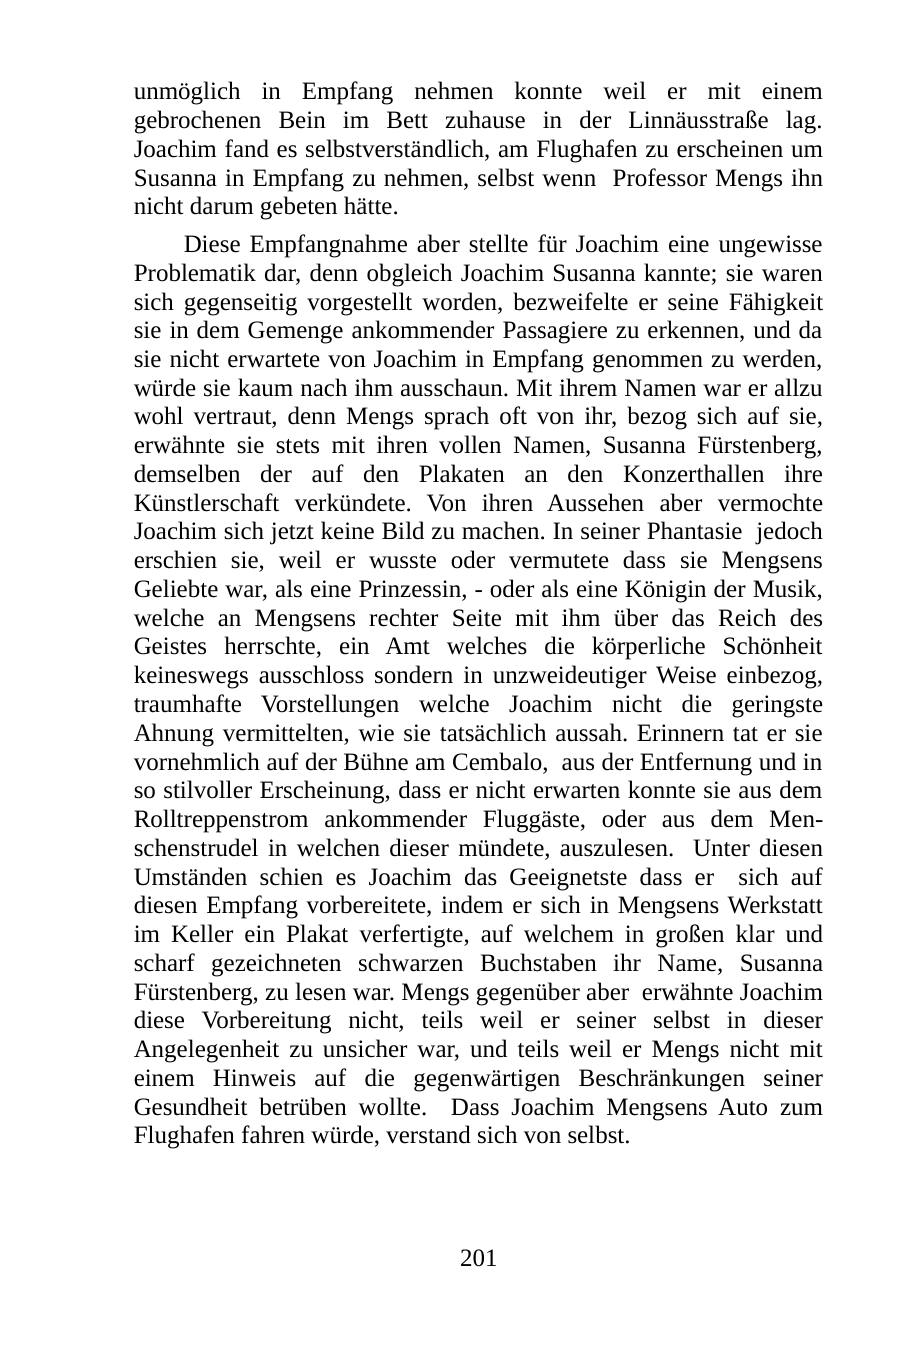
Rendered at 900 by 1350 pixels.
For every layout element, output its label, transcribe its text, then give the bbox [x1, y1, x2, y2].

text Diese Empfangnahme aber stellte für Joachim eine ungewisse Problematik dar, denn obgleich Joachim Susanna kannte; sie waren sich gegenseitig vorgestellt worden, bezweifelte er seine Fähigkeit sie in dem Gemenge ankommender Passagiere zu erkennen, und da sie nicht erwartete von Joachim in Empfang genommen zu werden, würde sie kaum nach ihm ausschaun. Mit ihrem Namen war er allzu wohl vertraut, denn Mengs sprach oft von ihr, bezog sich auf sie, erwähnte sie stets mit ihren vollen Namen, Susanna Fürstenberg, demselben der auf den Plakaten an den Konzerthallen ihre Künstlerschaft verkündete. Von ihren Aussehen aber vermochte Joachim sich jetzt keine Bild zu machen. In seiner Phantasie jedoch erschien sie, weil er wusste oder vermutete dass sie Mengsens Geliebte war, als eine Prinzessin, - oder als eine Königin der Musik, welche an Mengsens rechter Seite mit ihm über das Reich des Geistes herrschte, ein Amt welches die körperliche Schönheit keineswegs ausschloss sondern in unzweideutiger Weise einbezog, traumhafte Vorstellungen welche Joachim nicht die geringste Ahnung vermittelten, wie sie tatsächlich aussah. Erinnern tat er sie vornehmlich auf der Bühne am Cembalo, aus der Entfernung und in so stilvoller Erscheinung, dass er nicht erwarten konnte sie aus dem Rolltreppenstrom ankommender Fluggäste, oder aus dem Men-schenstrudel in welchen dieser mündete, auszulesen. Unter diesen Umständen schien es Joachim das Geeignetste dass er sich auf diesen Empfang vorbereitete, indem er sich in Mengsens Werkstatt im Keller ein Plakat verfertigte, auf welchem in großen klar und scharf gezeichneten schwarzen Buchstaben ihr Name, Susanna Fürstenberg, zu lesen war. Mengs gegenüber aber erwähnte Joachim diese Vorbereitung nicht, teils weil er seiner selbst in dieser Angelegenheit zu unsicher war, und teils weil er Mengs nicht mit einem Hinweis auf die gegenwärtigen Beschränkungen seiner Gesundheit betrüben wollte. Dass Joachim Mengsens Auto zum Flughafen fahren würde, verstand sich von selbst. [133, 229, 823, 1149]
text unmöglich in Empfang nehmen konnte weil er mit einem gebrochenen Bein im Bett zuhause in der Linnäusstraße lag. Joachim fand es selbstverständlich, am Flughafen zu erscheinen um Susanna in Empfang zu nehmen, selbst wenn Professor Mengs ihn nicht darum gebeten hätte. [133, 76, 823, 220]
